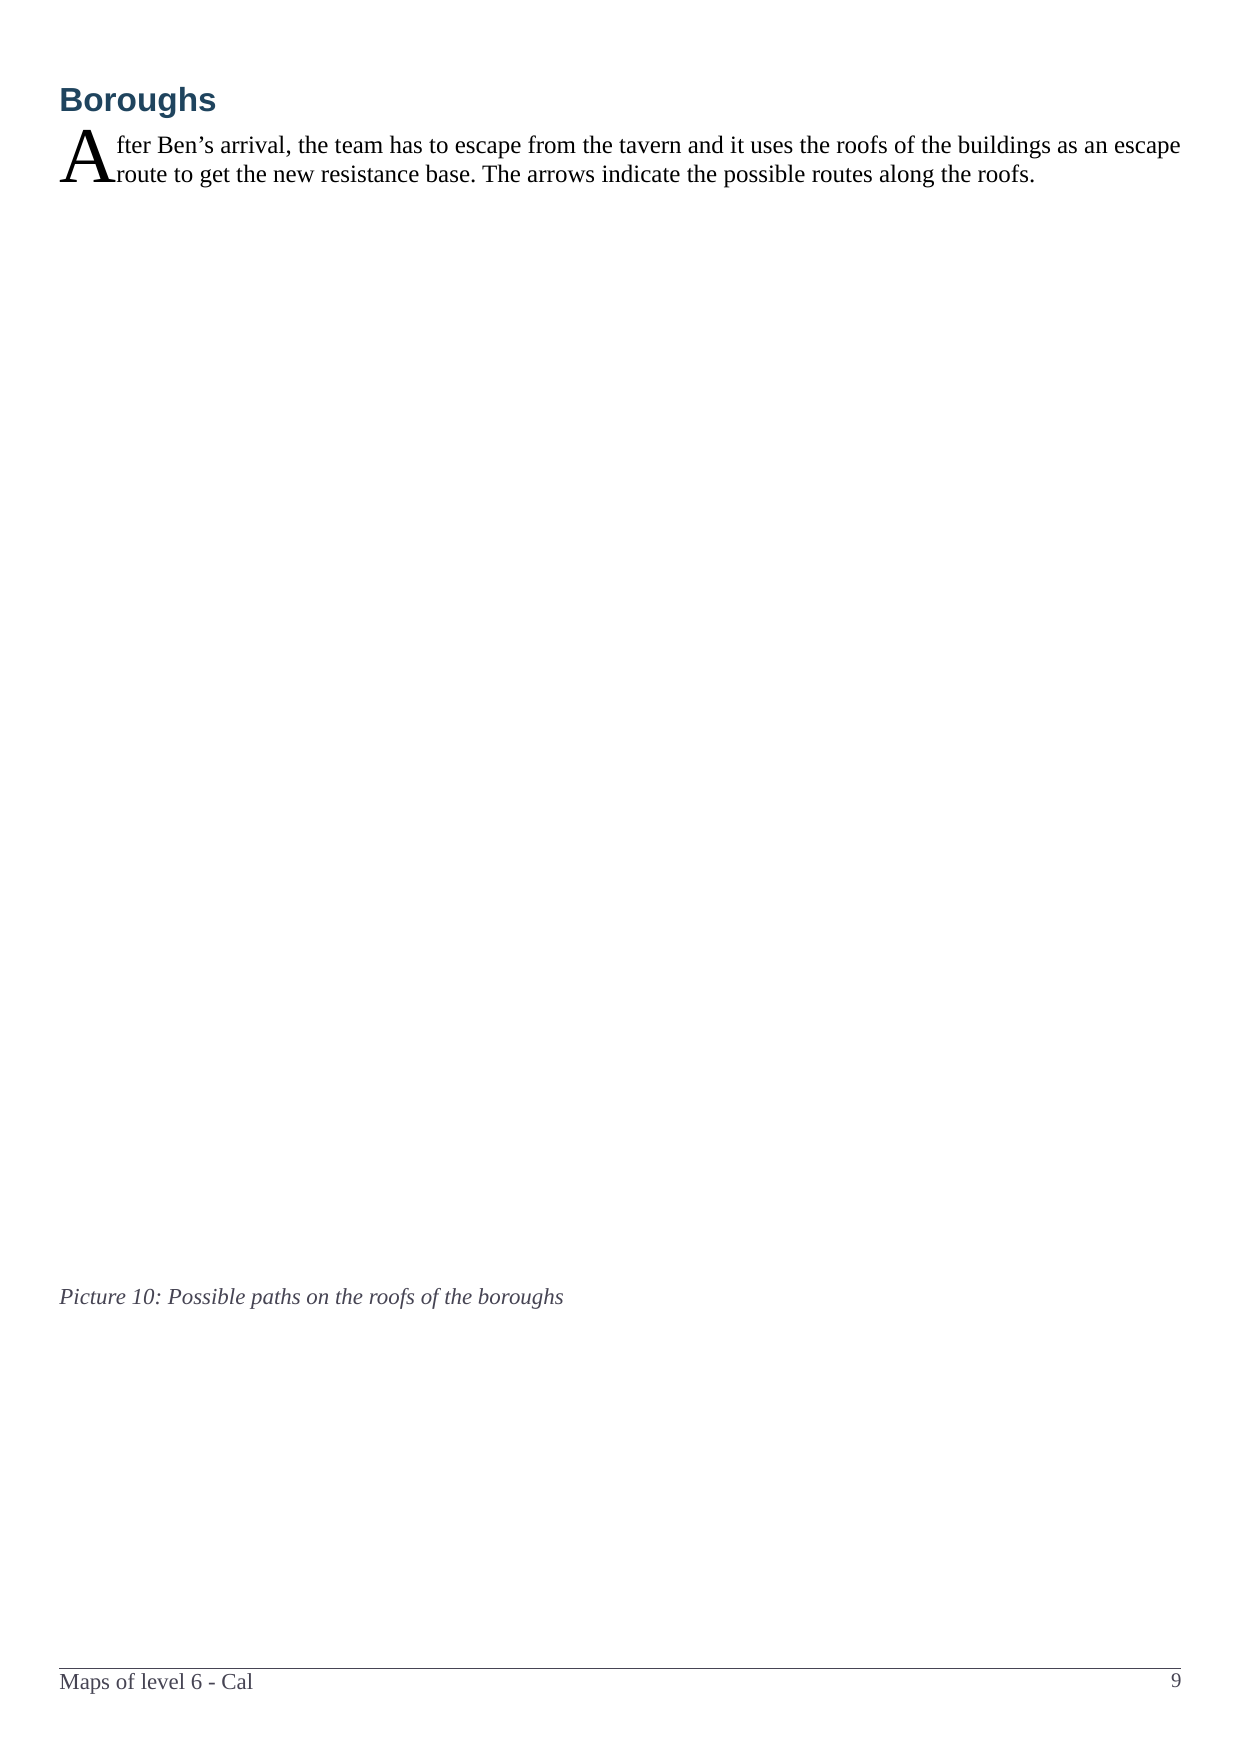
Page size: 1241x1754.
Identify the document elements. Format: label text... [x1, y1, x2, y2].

subtitle Boroughs [59, 80, 1181, 118]
text Picture 10: Possible paths on the roofs of the boroughs [59, 206, 1160, 1309]
text After Ben’s arrival, the team has to escape from the tavern and it uses the roofs of the buildings as an escape route to get the new resistance base. The arrows indicate the possible routes along the roofs. [59, 131, 1181, 188]
